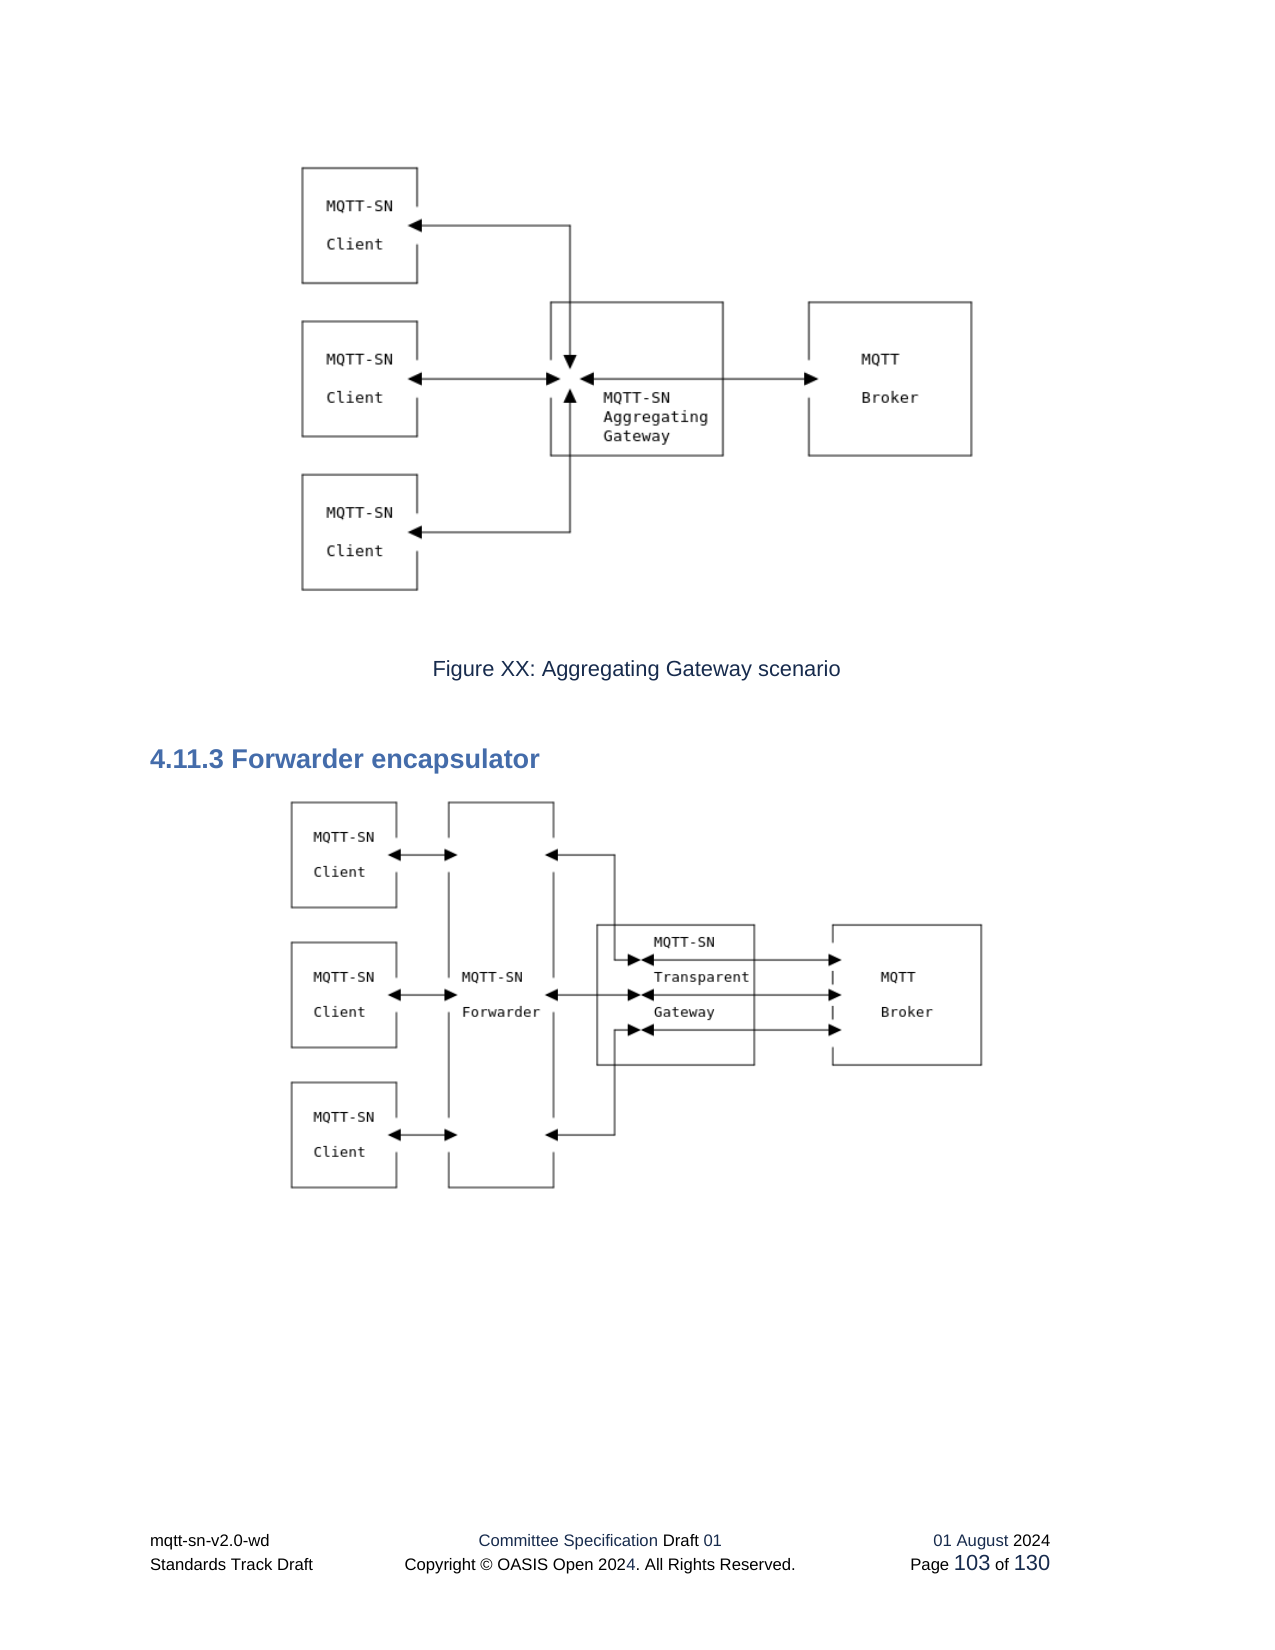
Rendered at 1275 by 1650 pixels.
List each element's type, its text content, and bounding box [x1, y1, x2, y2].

text Figure XX: Aggregating Gateway scenario [148, 656, 1124, 681]
picture [293, 150, 981, 609]
picture [283, 785, 990, 1205]
subtitle 4.11.3 Forwarder encapsulator [150, 743, 1124, 775]
